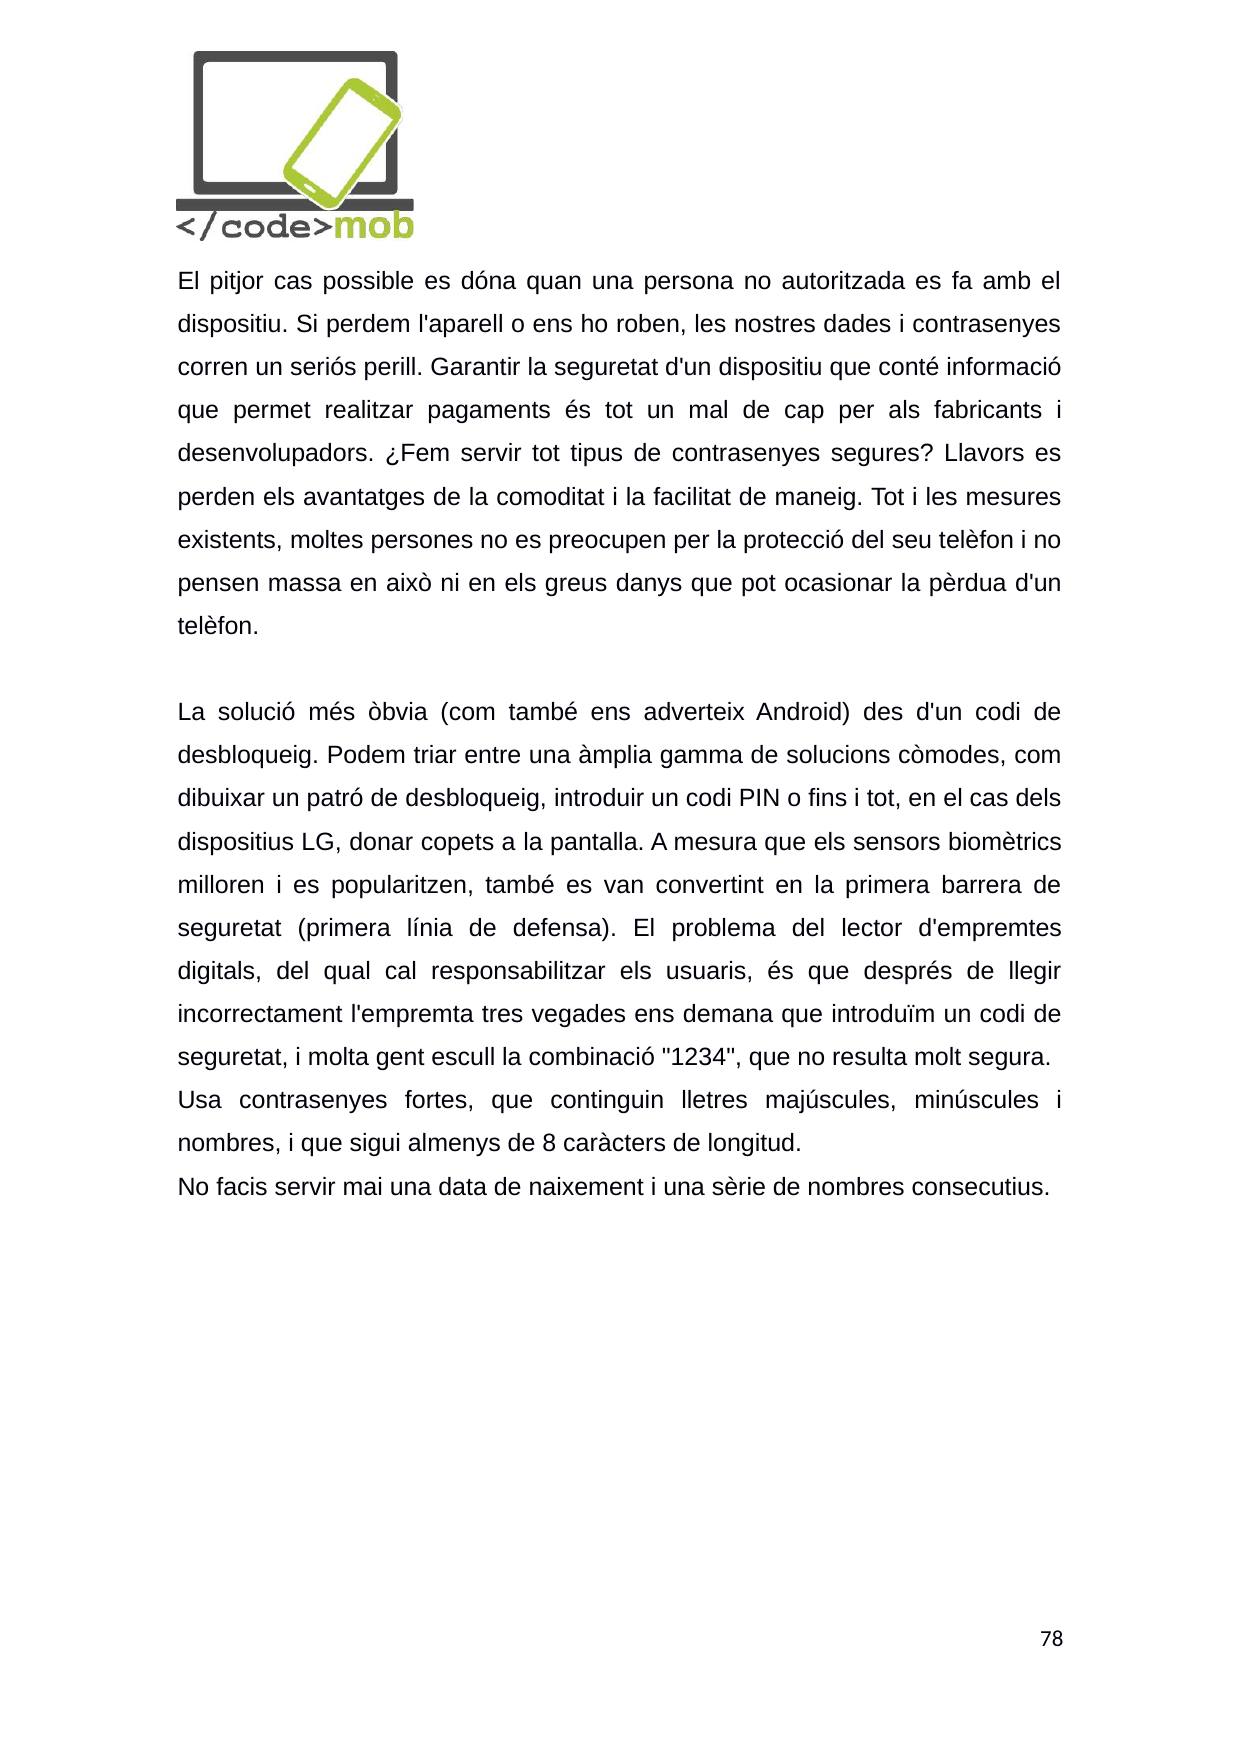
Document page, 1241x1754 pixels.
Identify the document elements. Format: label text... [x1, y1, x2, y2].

picture [176, 51, 414, 241]
text La solució més òbvia (com també ens adverteix Android) des d'un codi de desbloqueig. Podem triar entre una àmplia gamma de solucions còmodes, com dibuixar un patró de desbloqueig, introduir un codi PIN o fins i tot, en el cas dels dispositius LG, donar copets a la pantalla. A mesura que els sensors biomètrics milloren i es popularitzen, també es van convertint en la primera barrera de seguretat (primera línia de defensa). El problema del lector d'empremtes digitals, del qual cal responsabilitzar els usuaris, és que després de llegir incorrectament l'empremta tres vegades ens demana que introduïm un codi de seguretat, i molta gent escull la combinació "1234", que no resulta molt segura. [177, 697, 1063, 1071]
text Usa contrasenyes fortes, que continguin lletres majúscules, minúscules i nombres, i que sigui almenys de 8 caràcters de longitud. [177, 1085, 1063, 1157]
text No facis servir mai una data de naixement i una sèrie de nombres consecutius. [177, 1171, 1063, 1200]
text El pitjor cas possible es dóna quan una persona no autoritzada es fa amb el dispositiu. Si perdem l'aparell o ens ho roben, les nostres dades i contrasenyes corren un seriós perill. Garantir la seguretat d'un dispositiu que conté informació que permet realitzar pagaments és tot un mal de cap per als fabricants i desenvolupadors. ¿Fem servir tot tipus de contrasenyes segures? Llavors es perden els avantatges de la comoditat i la facilitat de maneig. Tot i les mesures existents, moltes persones no es preocupen per la protecció del seu telèfon i no pensen massa en això ni en els greus danys que pot ocasionar la pèrdua d'un telèfon. [177, 266, 1063, 639]
